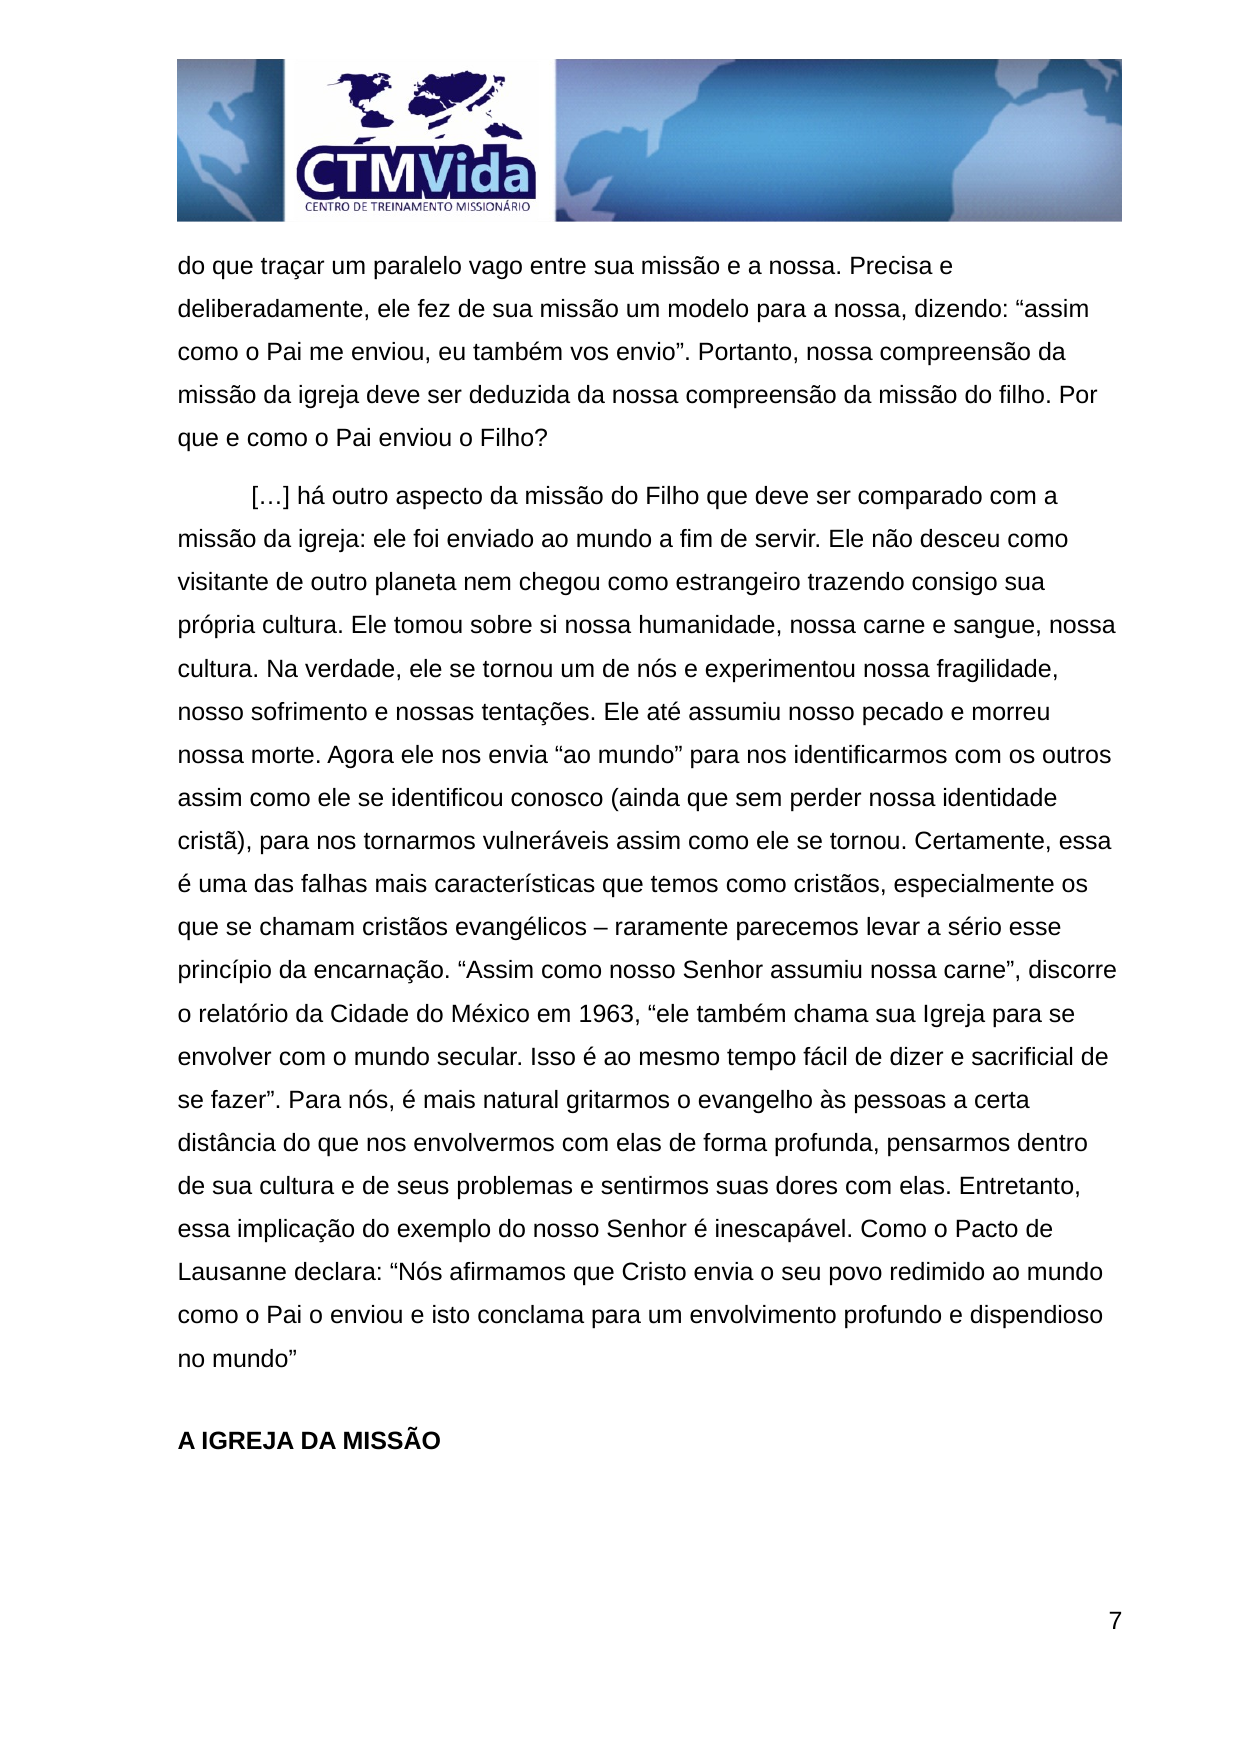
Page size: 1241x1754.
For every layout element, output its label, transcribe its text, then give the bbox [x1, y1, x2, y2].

text […] há outro aspecto da missão do Filho que deve ser comparado com a missão da igreja: ele foi enviado ao mundo a fim de servir. Ele não desceu como visitante de outro planeta nem chegou como estrangeiro trazendo consigo sua própria cultura. Ele tomou sobre si nossa humanidade, nossa carne e sangue, nossa cultura. Na verdade, ele se tornou um de nós e experimentou nossa fragilidade, nosso sofrimento e nossas tentações. Ele até assumiu nosso pecado e morreu nossa morte. Agora ele nos envia “ao mundo” para nos identificarmos com os outros assim como ele se identificou conosco (ainda que sem perder nossa identidade cristã), para nos tornarmos vulneráveis assim como ele se tornou. Certamente, essa é uma das falhas mais características que temos como cristãos, especialmente os que se chamam cristãos evangélicos – raramente parecemos levar a sério esse princípio da encarnação. “Assim como nosso Senhor assumiu nossa carne”, discorre o relatório da Cidade do México em 1963, “ele também chama sua Igreja para se envolver com o mundo secular. Isso é ao mesmo tempo fácil de dizer e sacrificial de se fazer”. Para nós, é mais natural gritarmos o evangelho às pessoas a certa distância do que nos envolvermos com elas de forma profunda, pensarmos dentro de sua cultura e de seus problemas e sentirmos suas dores com elas. Entretanto, essa implicação do exemplo do nosso Senhor é inescapável. Como o Pacto de Lausanne declara: “Nós afirmamos que Cristo envia o seu povo redimido ao mundo como o Pai o enviou e isto conclama para um envolvimento profundo e dispendioso no mundo” [177, 481, 1122, 1372]
picture [177, 59, 1122, 222]
subtitle A igreja da missão [177, 1426, 1122, 1455]
text do que traçar um paralelo vago entre sua missão e a nossa. Precisa e deliberadamente, ele fez de sua missão um modelo para a nossa, dizendo: “assim como o Pai me enviou, eu também vos envio”. Portanto, nossa compreensão da missão da igreja deve ser deduzida da nossa compreensão da missão do filho. Por que e como o Pai enviou o Filho? [177, 251, 1122, 452]
